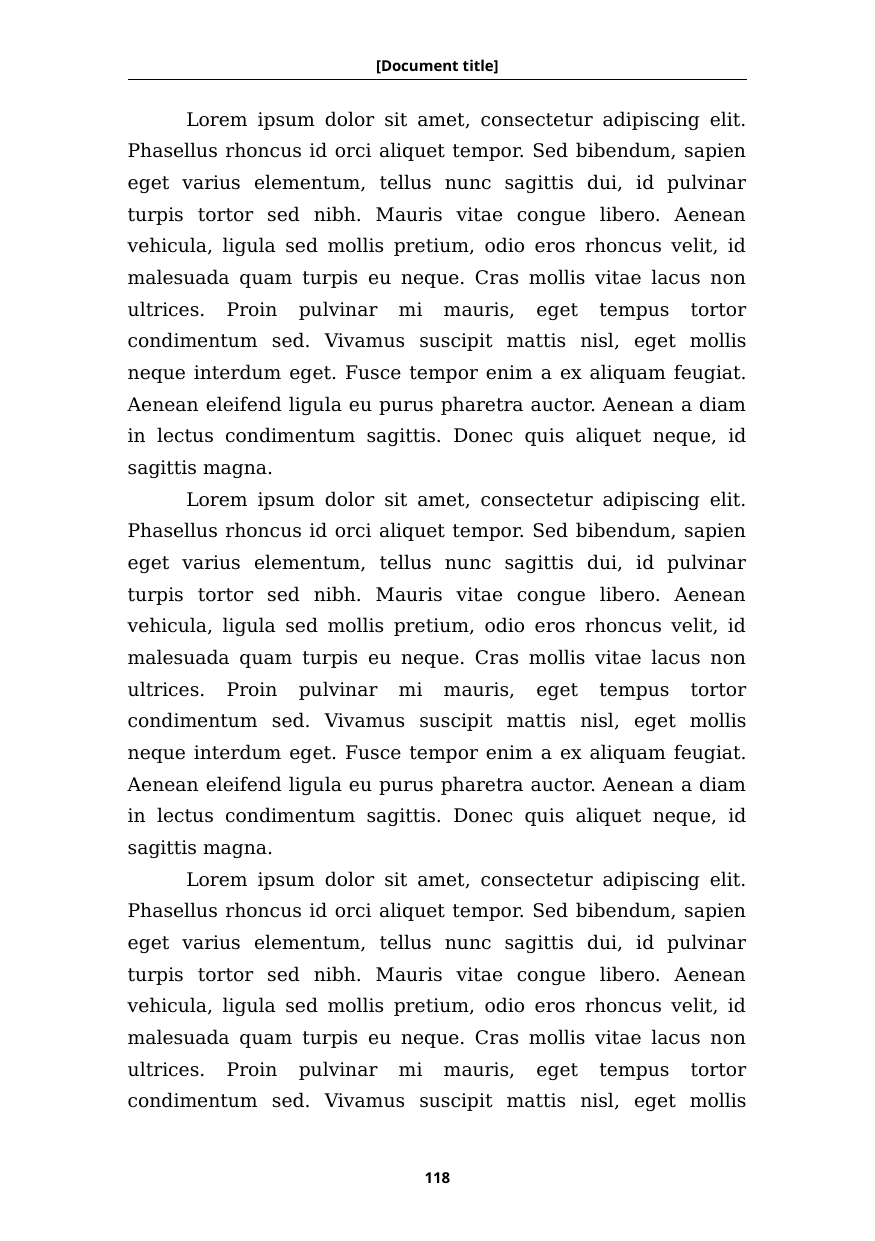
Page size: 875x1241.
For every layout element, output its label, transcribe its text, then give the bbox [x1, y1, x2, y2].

text Lorem ipsum dolor sit amet, consectetur adipiscing elit. Phasellus rhoncus id orci aliquet tempor. Sed bibendum, sapien eget varius elementum, tellus nunc sagittis dui, id pulvinar turpis tortor sed nibh. Mauris vitae congue libero. Aenean vehicula, ligula sed mollis pretium, odio eros rhoncus velit, id malesuada quam turpis eu neque. Cras mollis vitae lacus non ultrices. Proin pulvinar mi mauris, eget tempus tortor condimentum sed. Vivamus suscipit mattis nisl, eget mollis neque interdum eget. Fusce tempor enim a ex aliquam feugiat. Aenean eleifend ligula eu purus pharetra auctor. Aenean a diam in lectus condimentum sagittis. Donec quis aliquet neque, id sagittis magna. [127, 109, 747, 479]
text Lorem ipsum dolor sit amet, consectetur adipiscing elit. Phasellus rhoncus id orci aliquet tempor. Sed bibendum, sapien eget varius elementum, tellus nunc sagittis dui, id pulvinar turpis tortor sed nibh. Mauris vitae congue libero. Aenean vehicula, ligula sed mollis pretium, odio eros rhoncus velit, id malesuada quam turpis eu neque. Cras mollis vitae lacus non ultrices. Proin pulvinar mi mauris, eget tempus tortor condimentum sed. Vivamus suscipit mattis nisl, eget mollis neque interdum eget. Fusce tempor enim a ex aliquam feugiat. Aenean eleifend ligula eu purus pharetra auctor. Aenean a diam in lectus condimentum sagittis. Donec quis aliquet neque, id sagittis magna. [127, 489, 747, 859]
text Lorem ipsum dolor sit amet, consectetur adipiscing elit. Phasellus rhoncus id orci aliquet tempor. Sed bibendum, sapien eget varius elementum, tellus nunc sagittis dui, id pulvinar turpis tortor sed nibh. Mauris vitae congue libero. Aenean vehicula, ligula sed mollis pretium, odio eros rhoncus velit, id malesuada quam turpis eu neque. Cras mollis vitae lacus non ultrices. Proin pulvinar mi mauris, eget tempus tortor condimentum sed. Vivamus suscipit mattis nisl, eget mollis [127, 869, 747, 1112]
